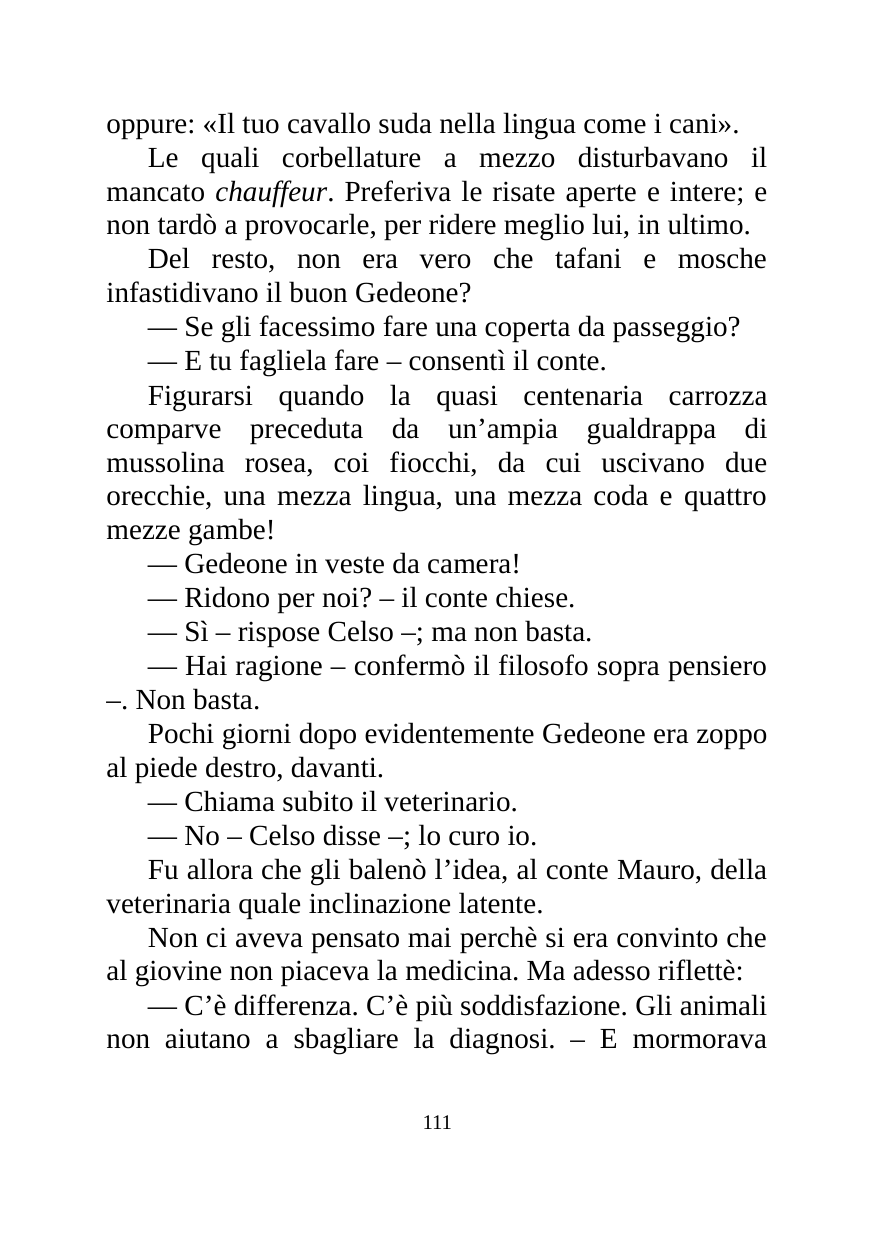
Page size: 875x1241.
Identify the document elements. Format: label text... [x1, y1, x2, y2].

text Le quali corbellature a mezzo disturbavano il mancato chauffeur. Preferiva le risate aperte e intere; e non tardò a provocarle, per ridere meglio lui, in ultimo. [106, 140, 768, 241]
text — Ridono per noi? – il conte chiese. [106, 580, 768, 614]
text oppure: «Il tuo cavallo suda nella lingua come i cani». [106, 106, 768, 140]
text — C’è differenza. C’è più soddisfazione. Gli animali non aiutano a sbagliare la diagnosi. – E mormorava [106, 988, 768, 1055]
text Fu allora che gli balenò l’idea, al conte Mauro, della veterinaria quale inclinazione latente. [106, 852, 768, 919]
text Non ci aveva pensato mai perchè si era convinto che al giovine non piaceva la medicina. Ma adesso riflettè: [106, 920, 768, 987]
text — Hai ragione – confermò il filosofo sopra pensiero –. Non basta. [106, 648, 768, 716]
text — Gedeone in veste da camera! [106, 546, 768, 579]
text — Sì – rispose Celso –; ma non basta. [106, 614, 768, 648]
text — Se gli facessimo fare una coperta da passeggio? [106, 309, 768, 343]
text Pochi giorni dopo evidentemente Gedeone era zoppo al piede destro, davanti. [106, 716, 768, 783]
text — E tu fagliela fare – consentì il conte. [106, 343, 768, 377]
text Del resto, non era vero che tafani e mosche infastidivano il buon Gedeone? [106, 242, 768, 309]
text Figurarsi quando la quasi centenaria carrozza comparve preceduta da un’ampia gualdrappa di mussolina rosea, coi fiocchi, da cui uscivano due orecchie, una mezza lingua, una mezza coda e quattro mezze gambe! [106, 378, 768, 545]
text — No – Celso disse –; lo curo io. [106, 818, 768, 852]
text — Chiama subito il veterinario. [106, 784, 768, 817]
